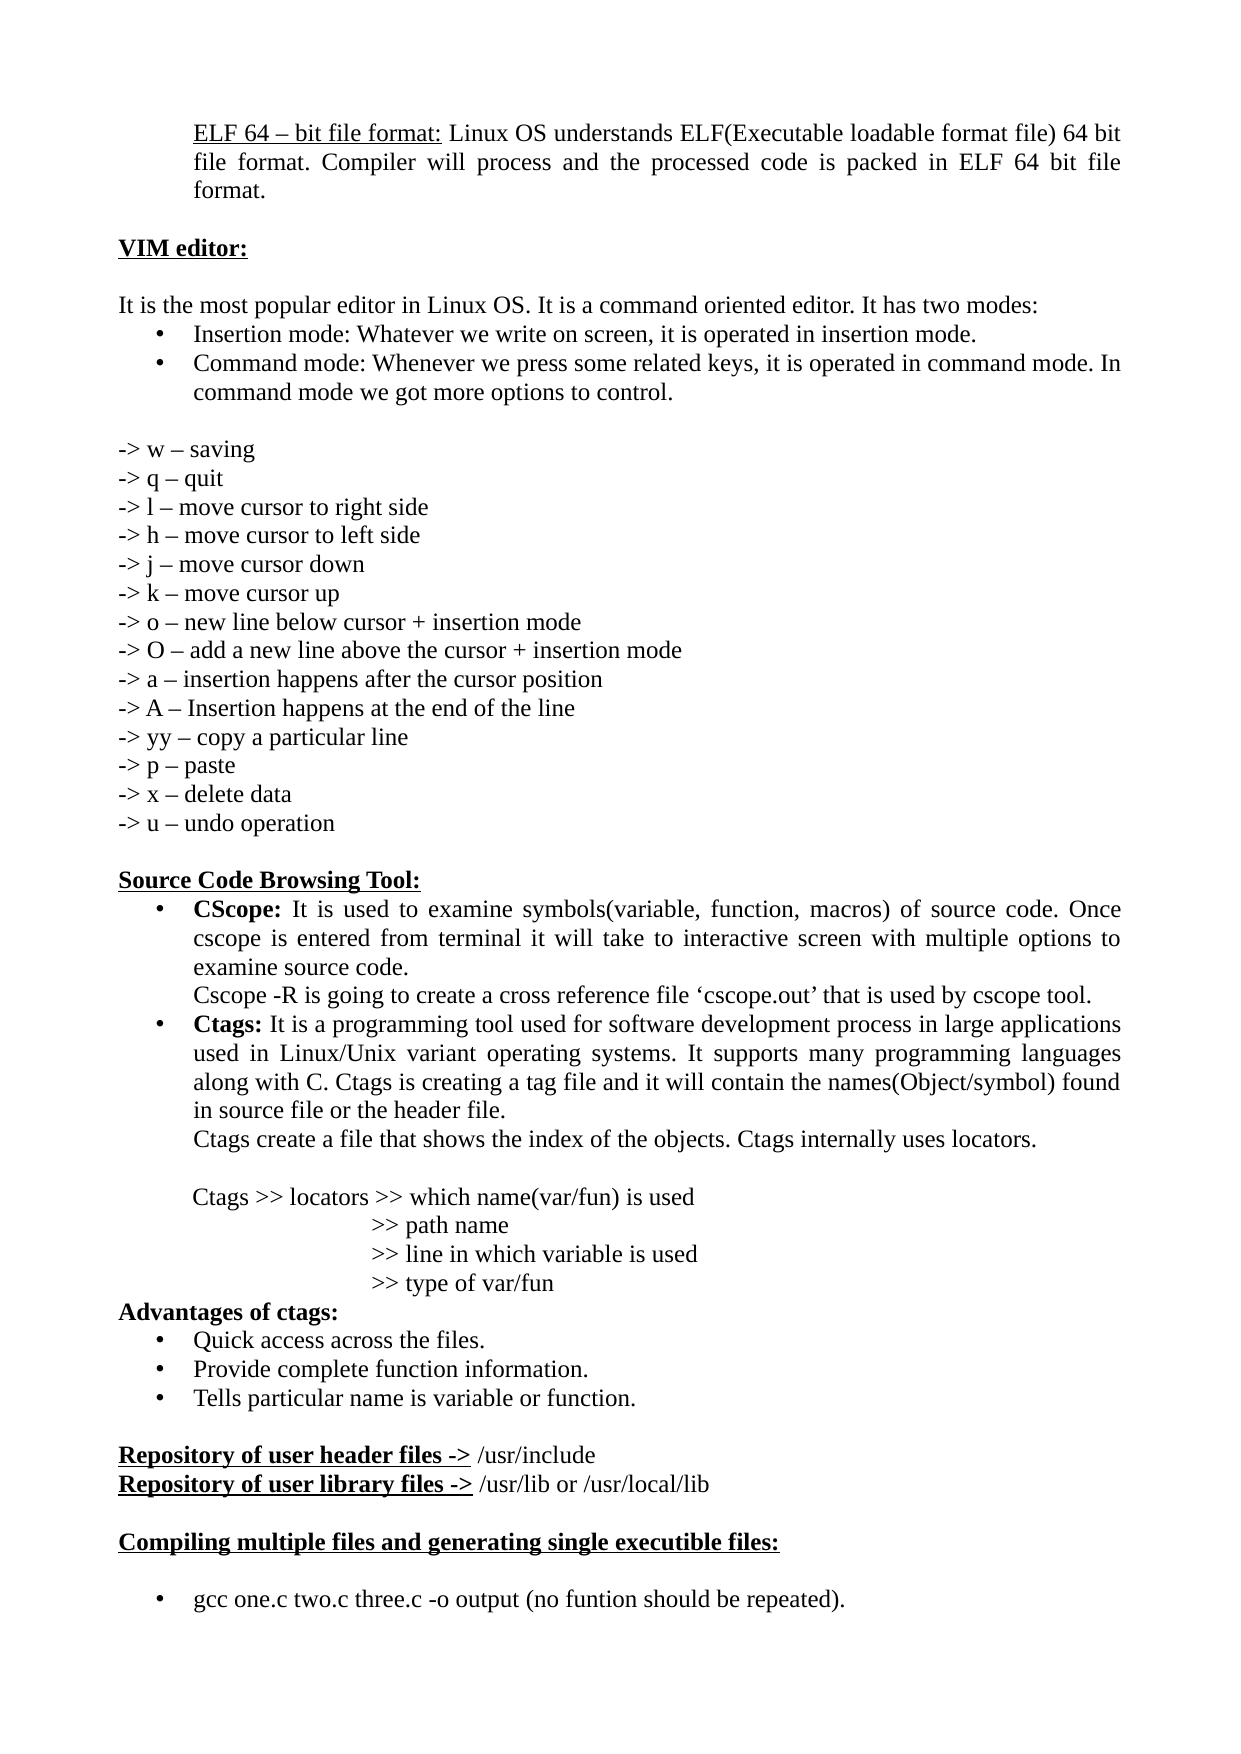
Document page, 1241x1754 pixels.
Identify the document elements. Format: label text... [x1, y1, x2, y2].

text -> O – add a new line above the cursor + insertion mode [118, 636, 1122, 664]
list ELF 64 – bit file format: Linux OS understands ELF(Executable loadable format file) 64 bit file format. Compiler will process and the processed code is packed in ELF 64 bit file format. [156, 118, 1122, 204]
list Ctags create a file that shows the index of the objects. Ctags internally uses locators. [156, 1124, 1122, 1153]
text -> p – paste [118, 751, 1122, 779]
text VIM editor: [118, 233, 1122, 262]
list gcc one.c two.c three.c -o output (no funtion should be repeated). [156, 1584, 1122, 1613]
text -> q – quit [118, 463, 1122, 492]
text -> A – Insertion happens at the end of the line [118, 693, 1122, 722]
text >> type of var/fun [118, 1268, 1122, 1297]
list Quick access across the files. [156, 1326, 1122, 1354]
list Insertion mode: Whatever we write on screen, it is operated in insertion mode. [156, 319, 1122, 348]
text -> o – new line below cursor + insertion mode [118, 607, 1122, 636]
text -> l – move cursor to right side [118, 492, 1122, 521]
list Command mode: Whenever we press some related keys, it is operated in command mode. In command mode we got more options to control. [156, 348, 1122, 406]
text -> k – move cursor up [118, 578, 1122, 607]
list Cscope -R is going to create a cross reference file ‘cscope.out’ that is used by cscope tool. [156, 981, 1122, 1009]
text Advantages of ctags: [118, 1297, 1122, 1326]
text Repository of user header files -> /usr/include [118, 1441, 1122, 1469]
text -> u – undo operation [118, 808, 1122, 837]
list Ctags: It is a programming tool used for software development process in large applications used in Linux/Unix variant operating systems. It supports many programming languages along with C. Ctags is creating a tag file and it will contain the names(Object/symbol) found in source file or the header file. [156, 1009, 1122, 1124]
text -> x – delete data [118, 779, 1122, 808]
text Compiling multiple files and generating single executible files: [118, 1527, 1122, 1556]
text -> j – move cursor down [118, 549, 1122, 578]
list Provide complete function information. [156, 1354, 1122, 1383]
text -> h – move cursor to left side [118, 521, 1122, 549]
text It is the most popular editor in Linux OS. It is a command oriented editor. It has two modes: [118, 291, 1122, 319]
text Source Code Browsing Tool: [118, 866, 1122, 894]
text Ctags >> locators >> which name(var/fun) is used [118, 1182, 1122, 1211]
list CScope: It is used to examine symbols(variable, function, macros) of source code. Once cscope is entered from terminal it will take to interactive screen with multiple options to examine source code. [156, 894, 1122, 981]
text Repository of user library files -> /usr/lib or /usr/local/lib [118, 1469, 1122, 1498]
text -> w – saving [118, 434, 1122, 463]
text -> a – insertion happens after the cursor position [118, 664, 1122, 693]
text -> yy – copy a particular line [118, 722, 1122, 751]
text >> line in which variable is used [118, 1239, 1122, 1268]
list Tells particular name is variable or function. [156, 1383, 1122, 1412]
text >> path name [118, 1211, 1122, 1239]
